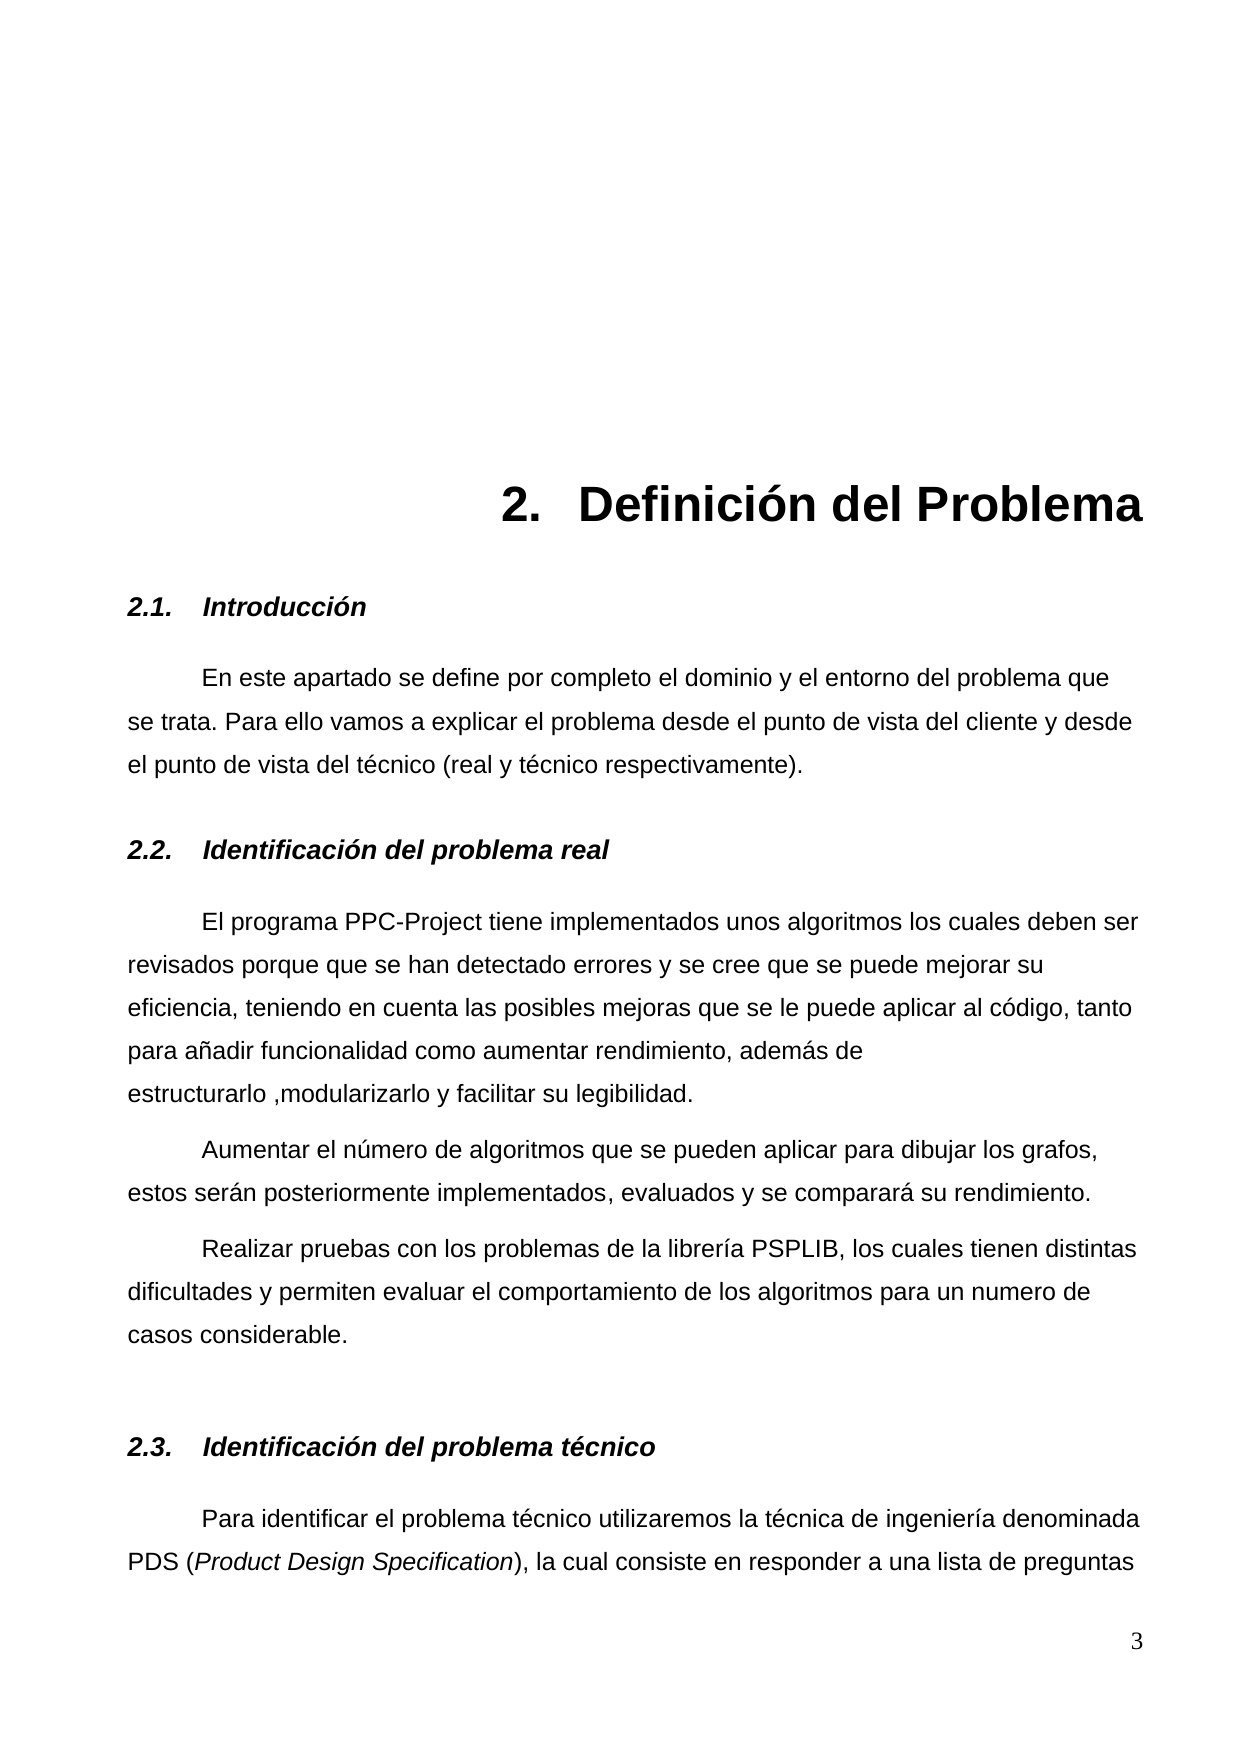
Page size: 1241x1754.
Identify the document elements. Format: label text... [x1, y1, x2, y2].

text Para identificar el problema técnico utilizaremos la técnica de ingeniería denominada PDS (Product Design Specification), la cual consiste en responder a una lista de preguntas [127, 1504, 1143, 1576]
subtitle Introducción [127, 591, 1143, 622]
text Aumentar el número de algoritmos que se pueden aplicar para dibujar los grafos, estos serán posteriormente implementados, evaluados y se comparará su rendimiento. [127, 1135, 1143, 1207]
subtitle Definición del Problema [127, 475, 1143, 532]
text El programa PPC-Project tiene implementados unos algoritmos los cuales deben ser revisados porque que se han detectado errores y se cree que se puede mejorar su eficiencia, teniendo en cuenta las posibles mejoras que se le puede aplicar al código, tanto para añadir funcionalidad como aumentar rendimiento, además de estructurarlo ,modularizarlo y facilitar su legibilidad. [127, 907, 1143, 1108]
subtitle Identificación del problema técnico [127, 1431, 1143, 1462]
text En este apartado se define por completo el dominio y el entorno del problema que se trata. Para ello vamos a explicar el problema desde el punto de vista del cliente y desde el punto de vista del técnico (real y técnico respectivamente). [127, 663, 1143, 778]
subtitle Identificación del problema real [127, 834, 1143, 865]
text Realizar pruebas con los problemas de la librería PSPLIB, los cuales tienen distintas dificultades y permiten evaluar el comportamiento de los algoritmos para un numero de casos considerable. [127, 1234, 1143, 1349]
